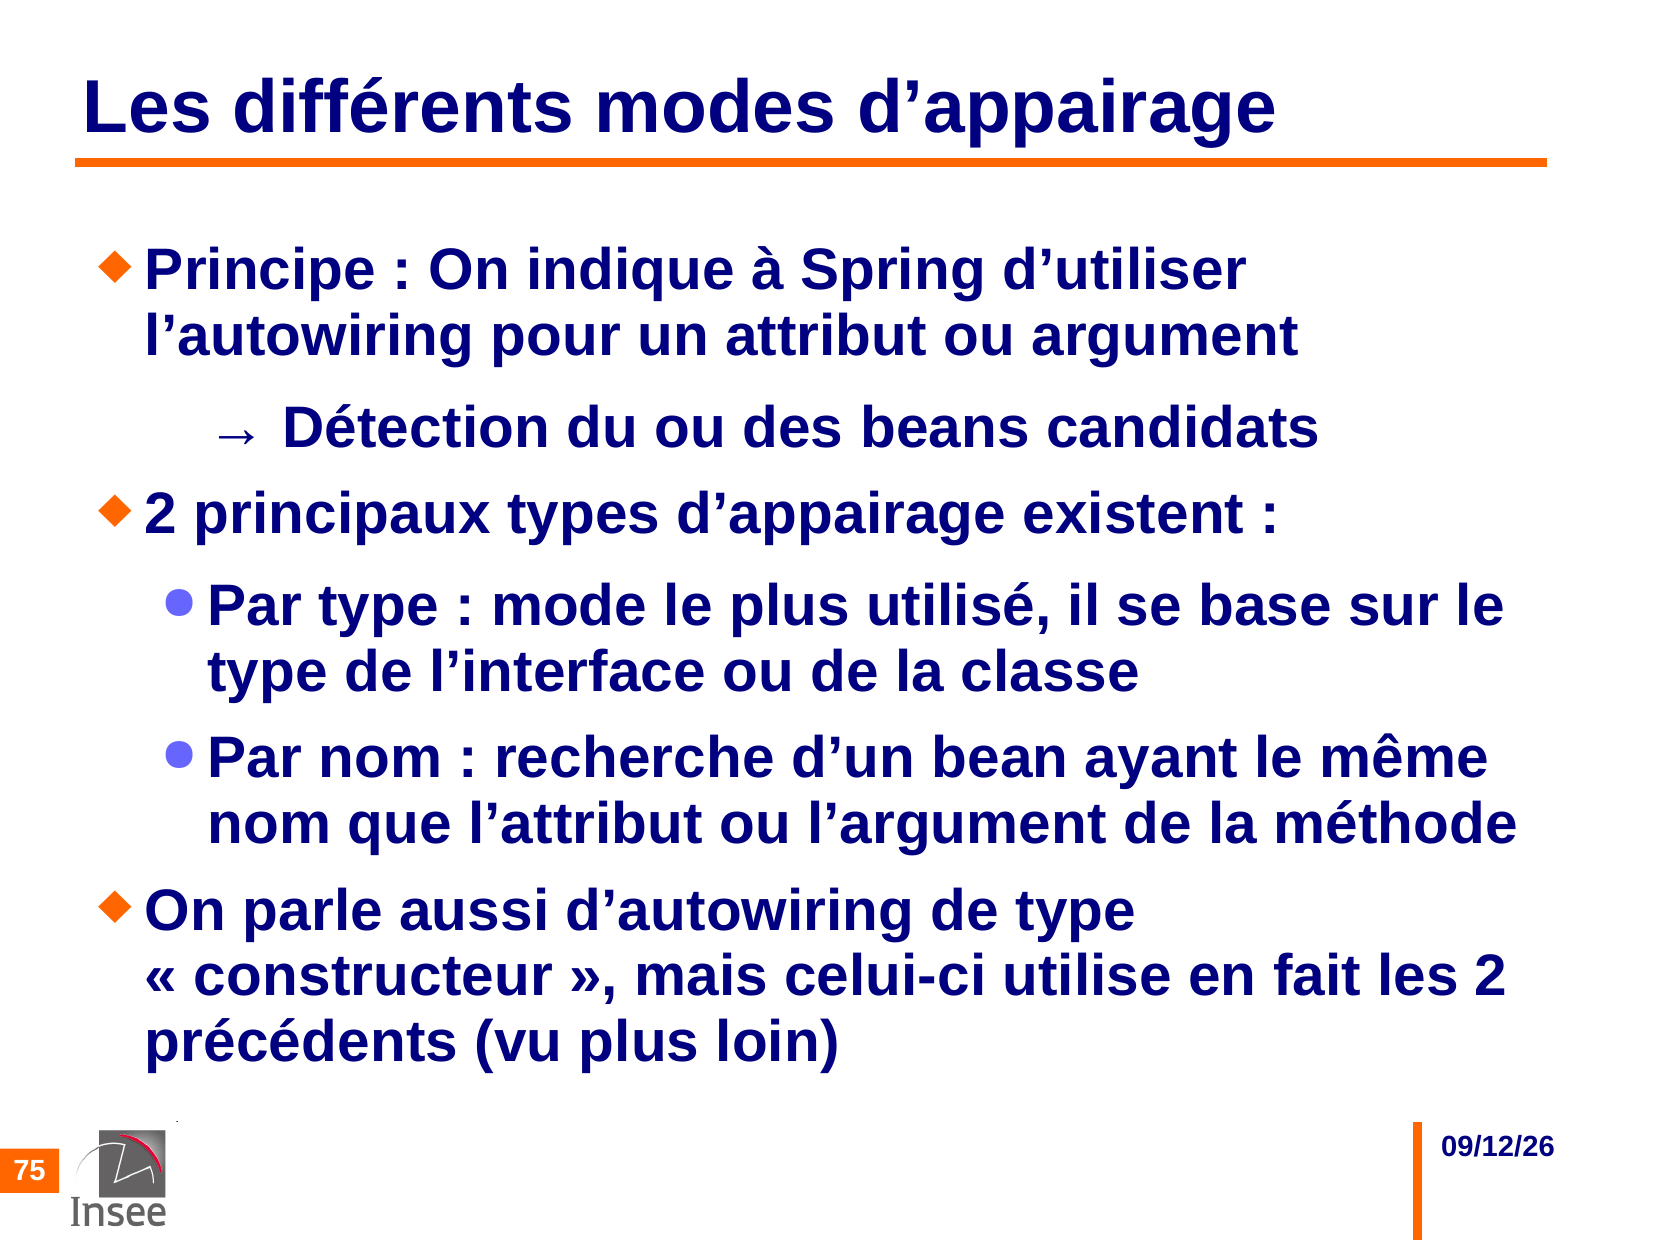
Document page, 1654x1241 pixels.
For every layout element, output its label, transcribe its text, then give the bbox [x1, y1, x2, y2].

title Les différents modes d’appairage [82, 49, 1619, 163]
picture [62, 1121, 178, 1241]
list Principe : On indique à Spring d’utiliser l’autowiring pour un attribut ou argument → Détection du ou des beans candidats 2 principaux types d’appairage existent : Par type : mode le plus utilisé, il se base sur le type de l’interface ou de la classe Par nom : recherche d’un bean ayant le même nom que l’attribut ou l’argument de la méthode On parle aussi d’autowiring de type « constructeur », mais celui-ci utilise en fait les 2 précédents (vu plus loin) [82, 236, 1548, 1087]
